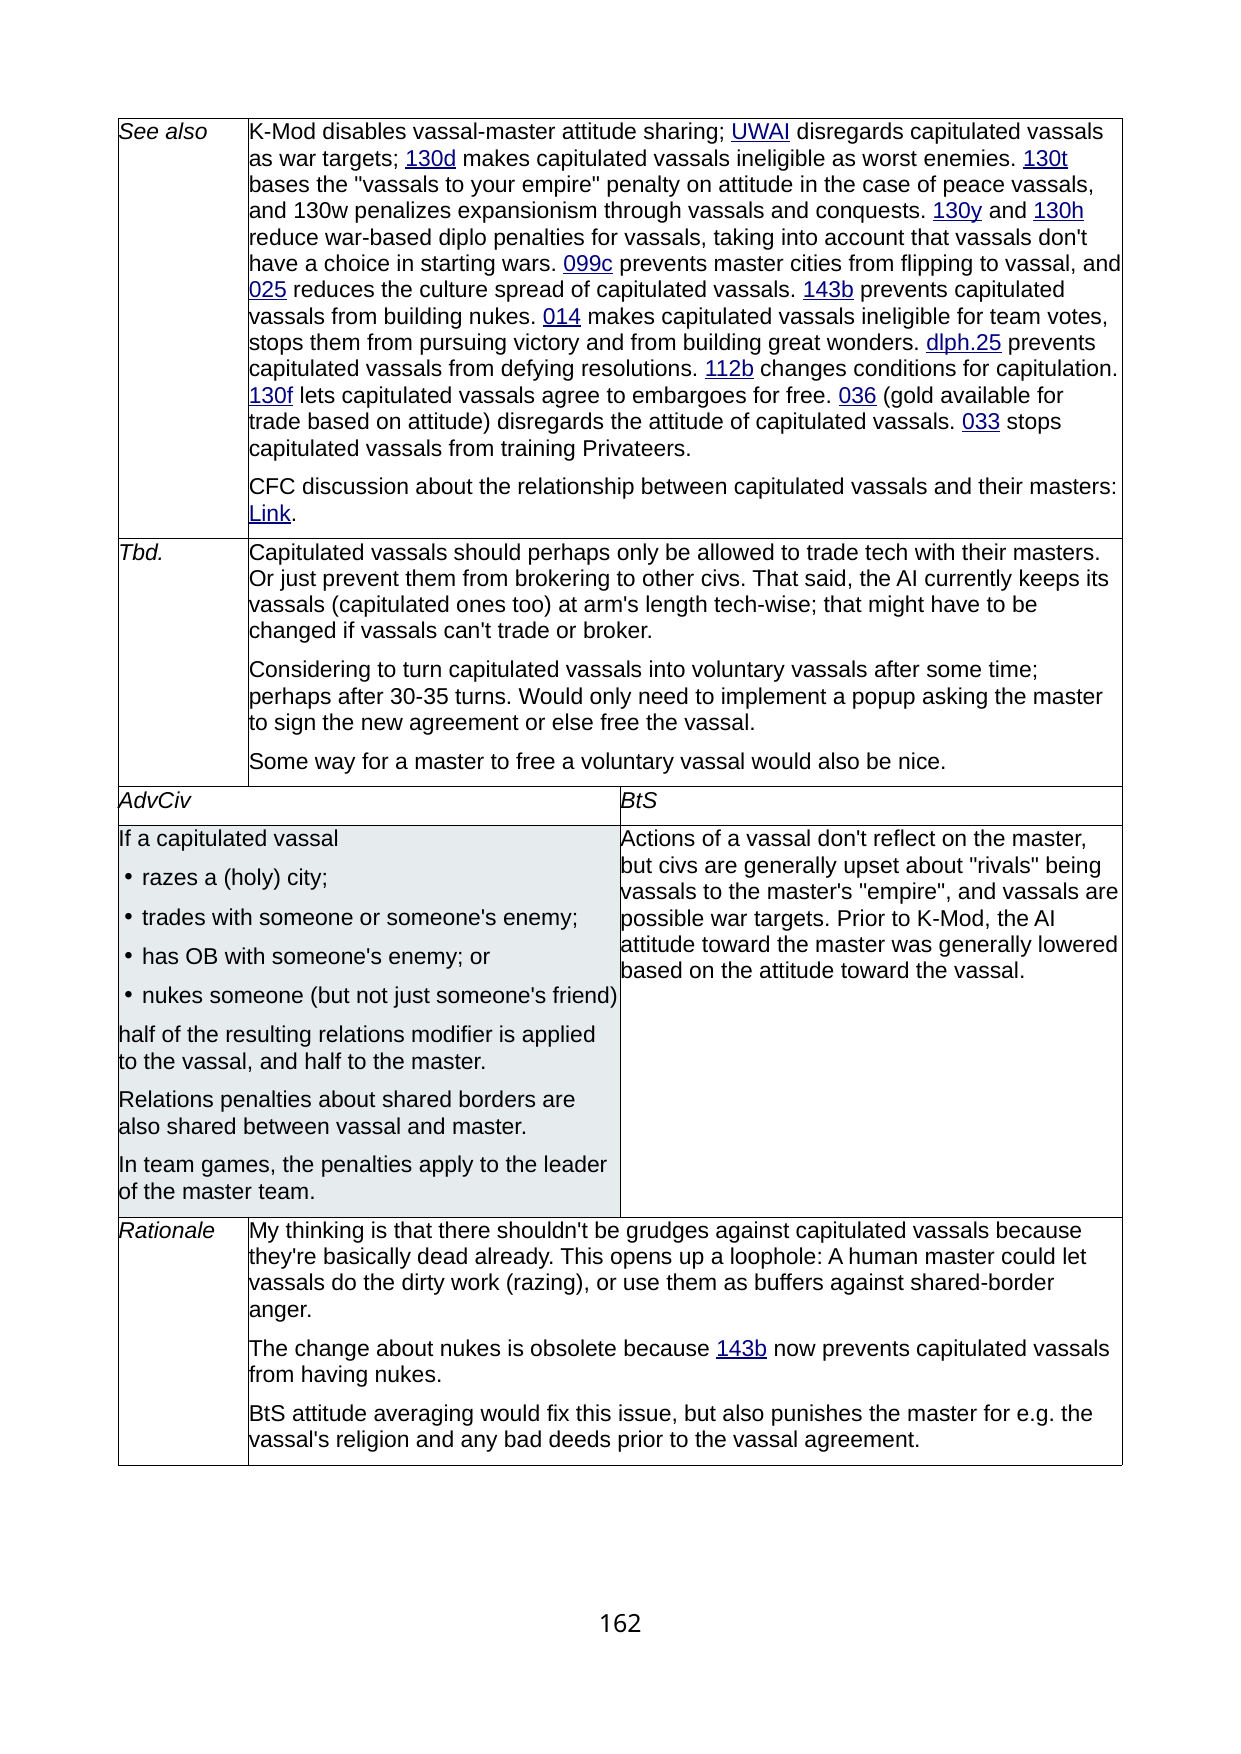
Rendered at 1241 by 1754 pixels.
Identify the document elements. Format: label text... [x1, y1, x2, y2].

table_cell My thinking is that there shouldn't be grudges against capitulated vassals because they're basically dead already. This opens up a loophole: A human master could let vassals do the dirty work (razing), or use them as buffers against shared-border anger. The change about nukes is obsolete because 143b now prevents capitulated vassals from having nukes. BtS attitude averaging would fix this issue, but also punishes the master for e.g. the vassal's religion and any bad deeds prior to the vassal agreement. [249, 1218, 1122, 1465]
table_cell Rationale [119, 1218, 248, 1465]
table_cell BtS [621, 787, 1122, 825]
table_cell Tbd. [119, 539, 248, 786]
table_cell AdvCiv [119, 787, 620, 825]
table_cell Actions of a vassal don't reflect on the master, but civs are generally upset about "rivals" being vassals to the master's "empire", and vassals are possible war targets. Prior to K-Mod, the AI attitude toward the master was generally lowered based on the attitude toward the vassal. [621, 826, 1122, 1217]
table_cell If a capitulated vassal razes a (holy) city; trades with someone or someone's enemy; has OB with someone's enemy; or nukes someone (but not just someone's friend) half of the resulting relations modifier is applied to the vassal, and half to the master. Relations penalties about shared borders are also shared between vassal and master. In team games, the penalties apply to the leader of the master team. [119, 826, 620, 1217]
table_cell See also [119, 119, 248, 538]
table_cell K-Mod disables vassal-master attitude sharing; UWAI disregards capitulated vassals as war targets; 130d makes capitulated vassals ineligible as worst enemies. 130t bases the "vassals to your empire" penalty on attitude in the case of peace vassals, and 130w penalizes expansionism through vassals and conquests. 130y and 130h reduce war-based diplo penalties for vassals, taking into account that vassals don't have a choice in starting wars. 099c prevents master cities from flipping to vassal, and 025 reduces the culture spread of capitulated vassals. 143b prevents capitulated vassals from building nukes. 014 makes capitulated vassals ineligible for team votes, stops them from pursuing victory and from building great wonders. dlph.25 prevents capitulated vassals from defying resolutions. 112b changes conditions for capitulation. 130f lets capitulated vassals agree to embargoes for free. 036 (gold available for trade based on attitude) disregards the attitude of capitulated vassals. 033 stops capitulated vassals from training Privateers. CFC discussion about the relationship between capitulated vassals and their masters: Link. [249, 119, 1122, 538]
table_cell Capitulated vassals should perhaps only be allowed to trade tech with their masters. Or just prevent them from brokering to other civs. That said, the AI currently keeps its vassals (capitulated ones too) at arm's length tech-wise; that might have to be changed if vassals can't trade or broker. Considering to turn capitulated vassals into voluntary vassals after some time; perhaps after 30-35 turns. Would only need to implement a popup asking the master to sign the new agreement or else free the vassal. Some way for a master to free a voluntary vassal would also be nice. [249, 539, 1122, 786]
